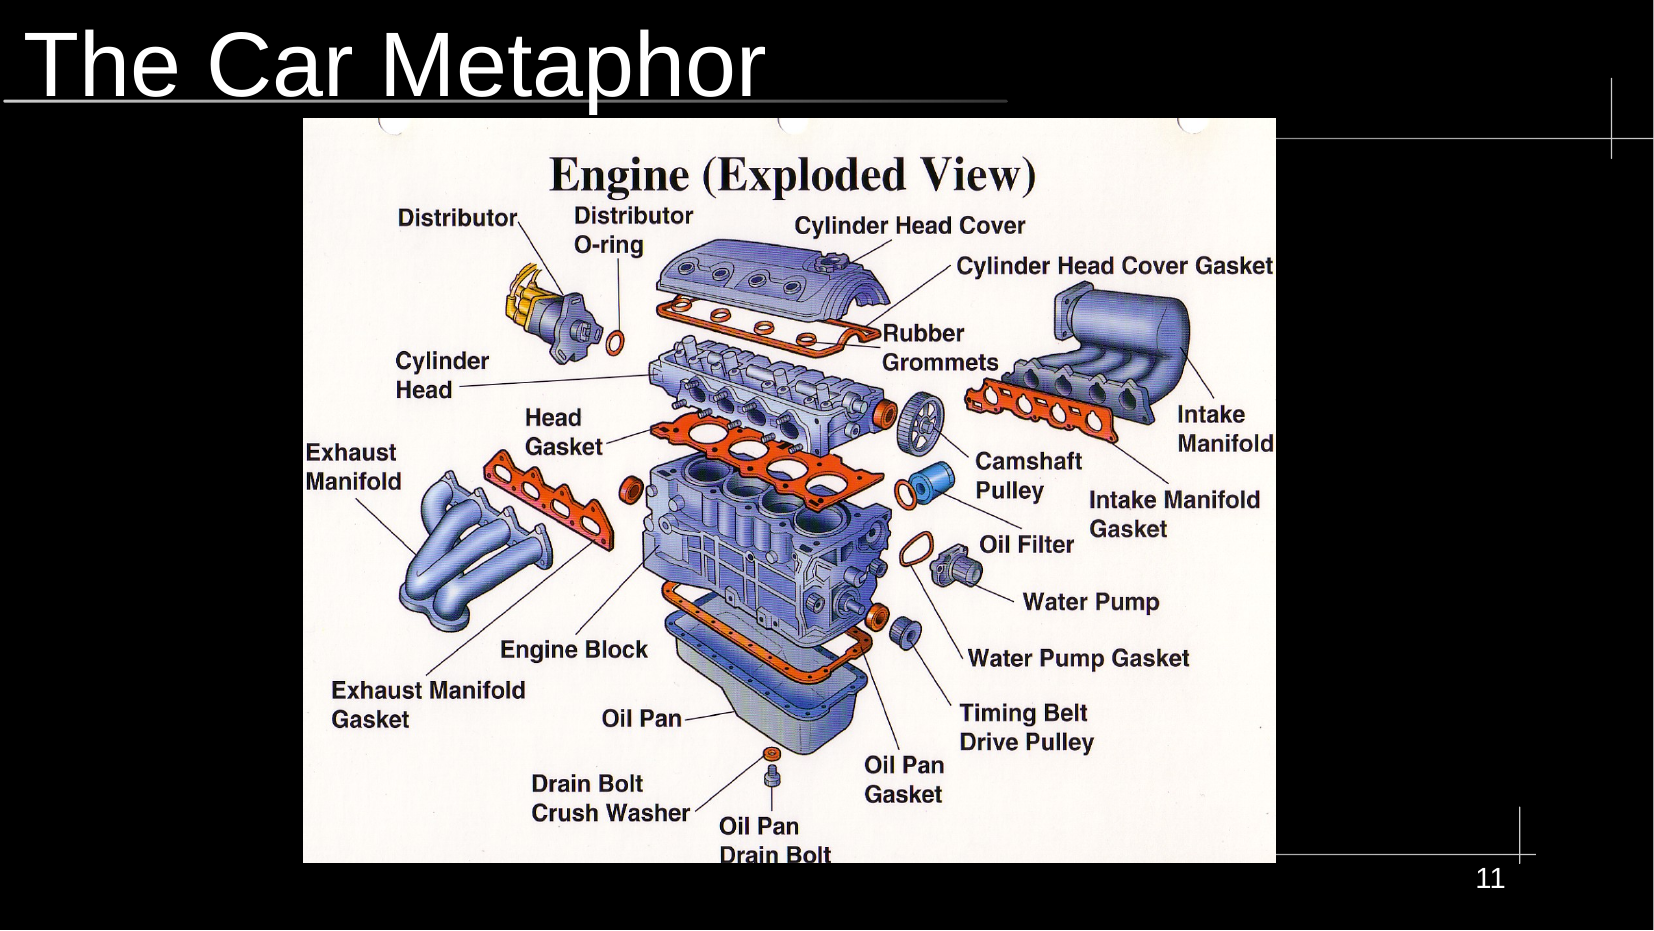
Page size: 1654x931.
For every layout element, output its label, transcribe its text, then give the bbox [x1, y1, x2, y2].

text_box [800, 455, 830, 494]
title The Car Metaphor [23, 11, 1589, 119]
picture [303, 118, 1276, 863]
